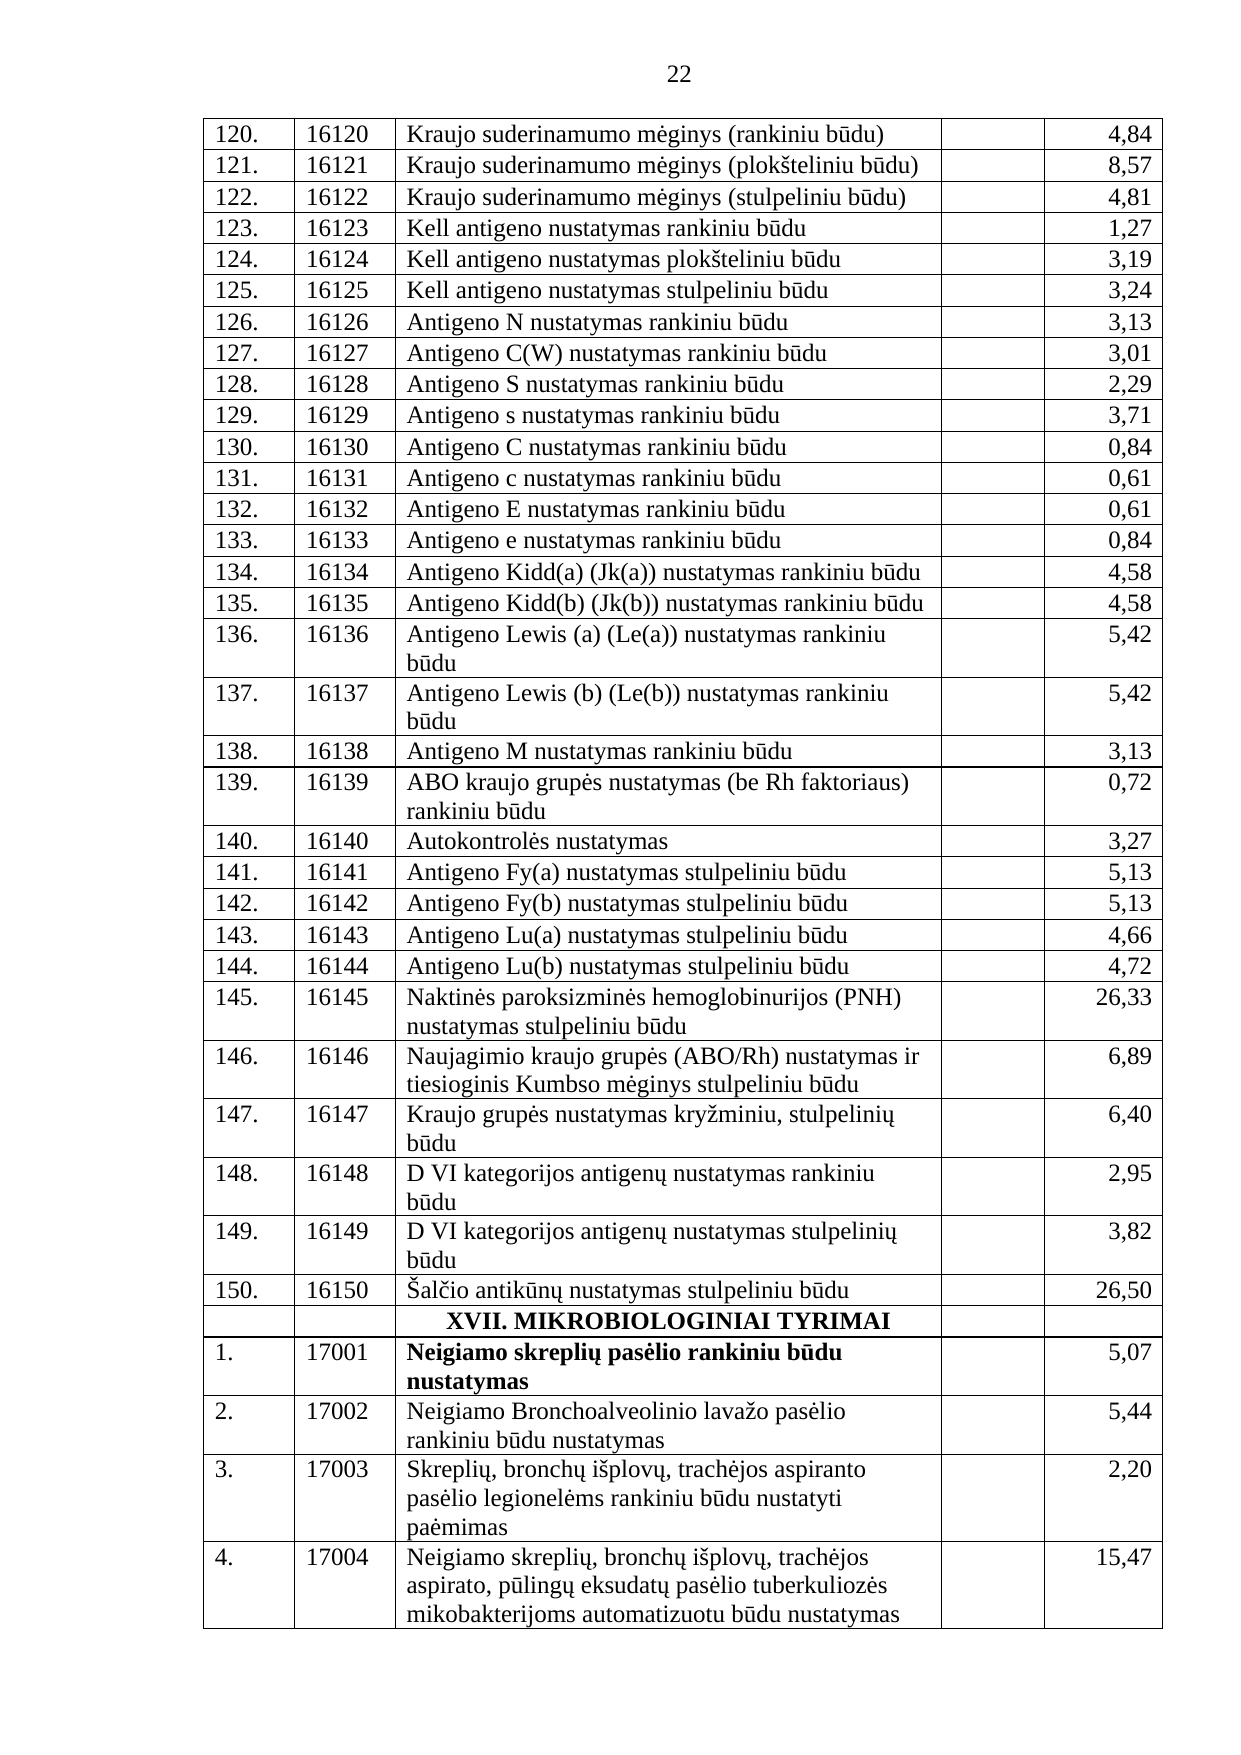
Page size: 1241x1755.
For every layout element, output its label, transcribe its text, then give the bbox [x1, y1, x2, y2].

table_cell 17004 [295, 1542, 395, 1628]
table_cell [1163, 618, 1240, 677]
table_cell 17001 [295, 1338, 395, 1395]
table_cell 6,40 [1045, 1099, 1162, 1157]
table_cell 16147 [295, 1099, 395, 1157]
table_cell 1,27 [1045, 213, 1162, 243]
table_cell [942, 951, 1044, 981]
table_cell [942, 307, 1044, 337]
table_cell 134. [204, 557, 294, 587]
table_cell 136. [204, 619, 294, 677]
table_cell [942, 678, 1044, 735]
table_cell [1163, 118, 1240, 149]
table_cell 6,89 [1045, 1041, 1162, 1098]
table_cell 5,44 [1045, 1396, 1162, 1453]
table_cell 5,42 [1045, 678, 1162, 735]
table_cell [942, 588, 1044, 618]
table_cell 150. [204, 1275, 294, 1305]
table_cell 1. [204, 1338, 294, 1395]
table_cell 121. [204, 150, 294, 181]
table_cell 120. [204, 119, 294, 149]
table_cell 16121 [295, 150, 395, 181]
table_cell [1163, 524, 1240, 556]
table_cell 3,24 [1045, 275, 1162, 306]
table_cell [1163, 243, 1240, 274]
table_cell [1163, 766, 1240, 825]
table_cell Antigeno Lewis (a) (Le(a)) nustatymas rankiniu būdu [396, 619, 941, 677]
table_cell [942, 275, 1044, 306]
table_cell 148. [204, 1158, 294, 1215]
table_cell 16120 [295, 119, 395, 149]
table_cell 3,13 [1045, 307, 1162, 337]
table_cell 16127 [295, 338, 395, 368]
table_cell 16129 [295, 400, 395, 431]
table_cell 3. [204, 1455, 294, 1541]
table_cell 16148 [295, 1158, 395, 1215]
table_cell 3,01 [1045, 338, 1162, 368]
table_cell 146. [204, 1041, 294, 1098]
table_cell XVII. MIKROBIOLOGINIAI TYRIMAI [396, 1306, 941, 1336]
table_cell [1163, 1336, 1240, 1395]
table_cell Kraujo suderinamumo mėginys (plokšteliniu būdu) [396, 150, 941, 181]
table_cell Naktinės paroksizminės hemoglobinurijos (PNH) nustatymas stulpeliniu būdu [396, 982, 941, 1040]
table_cell 16134 [295, 557, 395, 587]
table_cell 2,20 [1045, 1455, 1162, 1541]
table_cell 16138 [295, 736, 395, 766]
table_cell Kraujo suderinamumo mėginys (stulpeliniu būdu) [396, 182, 941, 212]
table_cell 138. [204, 736, 294, 766]
table_cell D VI kategorijos antigenų nustatymas stulpelinių būdu [396, 1216, 941, 1274]
table_cell [942, 494, 1044, 524]
table_cell [295, 1306, 395, 1336]
table_cell 144. [204, 951, 294, 981]
table_cell 4,84 [1045, 119, 1162, 149]
table_cell 16146 [295, 1041, 395, 1098]
table_cell Antigeno Lu(a) nustatymas stulpeliniu būdu [396, 920, 941, 950]
table_cell 16142 [295, 889, 395, 919]
table_cell Šalčio antikūnų nustatymas stulpeliniu būdu [396, 1275, 941, 1305]
table_cell Antigeno M nustatymas rankiniu būdu [396, 736, 941, 766]
table_cell [1163, 337, 1240, 368]
table_cell Antigeno c nustatymas rankiniu būdu [396, 463, 941, 493]
table_cell [942, 889, 1044, 919]
table_cell Naujagimio kraujo grupės (ABO/Rh) nustatymas ir tiesioginis Kumbso mėginys stulpeliniu būdu [396, 1041, 941, 1098]
table_cell Antigeno e nustatymas rankiniu būdu [396, 525, 941, 556]
table_cell ABO kraujo grupės nustatymas (be Rh faktoriaus) rankiniu būdu [396, 768, 941, 825]
table_cell 3,19 [1045, 244, 1162, 274]
table_cell 16150 [295, 1275, 395, 1305]
table_cell Kraujo grupės nustatymas kryžminiu, stulpelinių būdu [396, 1099, 941, 1157]
table_cell 2. [204, 1396, 294, 1453]
table_cell [1163, 149, 1240, 181]
table_cell 16124 [295, 244, 395, 274]
table_cell 131. [204, 463, 294, 493]
table_cell [1163, 1395, 1240, 1453]
table_cell [1163, 1274, 1240, 1305]
table_cell [1163, 368, 1240, 399]
table_cell [942, 150, 1044, 181]
table_cell Antigeno Fy(a) nustatymas stulpeliniu būdu [396, 857, 941, 887]
table_cell 124. [204, 244, 294, 274]
table_cell 16140 [295, 826, 395, 856]
table_cell 17003 [295, 1455, 395, 1541]
table_cell Neigiamo skreplių pasėlio rankiniu būdu nustatymas [396, 1338, 941, 1395]
table_cell [1163, 677, 1240, 735]
table_cell 127. [204, 338, 294, 368]
table_cell 16133 [295, 525, 395, 556]
table_cell [942, 338, 1044, 368]
table_cell 128. [204, 369, 294, 399]
table_cell Antigeno Fy(b) nustatymas stulpeliniu būdu [396, 889, 941, 919]
table_cell 3,71 [1045, 400, 1162, 431]
table_cell [942, 400, 1044, 431]
table_cell D VI kategorijos antigenų nustatymas rankiniu būdu [396, 1158, 941, 1215]
table_cell [942, 1158, 1044, 1215]
table_cell [1163, 587, 1240, 618]
table_cell [1163, 950, 1240, 981]
table_cell 126. [204, 307, 294, 337]
table_cell [1163, 888, 1240, 919]
table_cell 145. [204, 982, 294, 1040]
table_cell [1163, 181, 1240, 212]
table_cell 16126 [295, 307, 395, 337]
table_cell [942, 736, 1044, 766]
table_cell [1163, 1098, 1240, 1157]
table_cell [942, 182, 1044, 212]
table_cell [1163, 212, 1240, 243]
table_cell [942, 1338, 1044, 1395]
table_cell Antigeno Kidd(b) (Jk(b)) nustatymas rankiniu būdu [396, 588, 941, 618]
table_cell 5,13 [1045, 857, 1162, 887]
table_cell 16131 [295, 463, 395, 493]
table_cell [942, 1275, 1044, 1305]
table_cell 16144 [295, 951, 395, 981]
table_cell [942, 1396, 1044, 1453]
table_cell 123. [204, 213, 294, 243]
table_cell 16123 [295, 213, 395, 243]
table_cell 0,72 [1045, 768, 1162, 825]
table_cell [942, 213, 1044, 243]
table_cell [1163, 1157, 1240, 1215]
table_cell [1163, 919, 1240, 950]
table_cell 16143 [295, 920, 395, 950]
table_cell [1163, 735, 1240, 766]
table_cell [1163, 556, 1240, 587]
table_cell 149. [204, 1216, 294, 1274]
table_cell [1163, 274, 1240, 306]
table_cell 26,50 [1045, 1275, 1162, 1305]
table_cell 139. [204, 768, 294, 825]
table_cell [942, 982, 1044, 1040]
table_cell [942, 119, 1044, 149]
table_cell Neigiamo Bronchoalveolinio lavažo pasėlio rankiniu būdu nustatymas [396, 1396, 941, 1453]
table_cell 26,33 [1045, 982, 1162, 1040]
table_cell Kell antigeno nustatymas stulpeliniu būdu [396, 275, 941, 306]
table_cell 4,81 [1045, 182, 1162, 212]
table_cell [1163, 306, 1240, 337]
table_cell 2,95 [1045, 1158, 1162, 1215]
table_cell Antigeno C(W) nustatymas rankiniu būdu [396, 338, 941, 368]
table_cell 5,07 [1045, 1338, 1162, 1395]
table_cell [1163, 1215, 1240, 1274]
table_cell 137. [204, 678, 294, 735]
table_cell [1163, 493, 1240, 524]
table_cell 129. [204, 400, 294, 431]
table_cell 140. [204, 826, 294, 856]
table_cell [942, 857, 1044, 887]
table_cell 141. [204, 857, 294, 887]
table_cell 0,84 [1045, 525, 1162, 556]
table_cell 15,47 [1045, 1542, 1162, 1628]
table_cell [1163, 825, 1240, 856]
table_cell 4,72 [1045, 951, 1162, 981]
table_cell [942, 463, 1044, 493]
table_cell Antigeno C nustatymas rankiniu būdu [396, 432, 941, 462]
table_cell [942, 1306, 1044, 1336]
table_cell Kell antigeno nustatymas plokšteliniu būdu [396, 244, 941, 274]
table_cell Antigeno E nustatymas rankiniu būdu [396, 494, 941, 524]
table_cell 4,58 [1045, 588, 1162, 618]
table_cell 16145 [295, 982, 395, 1040]
table_cell [1163, 981, 1240, 1040]
table_cell [1163, 1541, 1240, 1628]
table_cell 16130 [295, 432, 395, 462]
table_cell 142. [204, 889, 294, 919]
table_cell 132. [204, 494, 294, 524]
table_cell 0,61 [1045, 494, 1162, 524]
table_cell Skreplių, bronchų išplovų, trachėjos aspiranto pasėlio legionelėms rankiniu būdu nustatyti paėmimas [396, 1455, 941, 1541]
table_cell Antigeno Lewis (b) (Le(b)) nustatymas rankiniu būdu [396, 678, 941, 735]
table_cell [1163, 1305, 1240, 1336]
table_cell 17002 [295, 1396, 395, 1453]
table_cell 0,84 [1045, 432, 1162, 462]
table_cell [1163, 399, 1240, 431]
table_cell [942, 1542, 1044, 1628]
table_cell [204, 1306, 294, 1336]
table_cell Antigeno Lu(b) nustatymas stulpeliniu būdu [396, 951, 941, 981]
table_cell [1163, 462, 1240, 493]
table_cell 130. [204, 432, 294, 462]
table_cell 4,58 [1045, 557, 1162, 587]
table_cell 147. [204, 1099, 294, 1157]
table_cell 0,61 [1045, 463, 1162, 493]
table_cell 16141 [295, 857, 395, 887]
table_cell 16137 [295, 678, 395, 735]
table_cell Antigeno S nustatymas rankiniu būdu [396, 369, 941, 399]
table_cell Antigeno Kidd(a) (Jk(a)) nustatymas rankiniu būdu [396, 557, 941, 587]
table_cell [942, 1041, 1044, 1098]
table_cell Neigiamo skreplių, bronchų išplovų, trachėjos aspirato, pūlingų eksudatų pasėlio tuberkuliozės mikobakterijoms automatizuotu būdu nustatymas [396, 1542, 941, 1628]
table_cell [1163, 856, 1240, 887]
table_cell [942, 619, 1044, 677]
table_cell 122. [204, 182, 294, 212]
table_cell Kell antigeno nustatymas rankiniu būdu [396, 213, 941, 243]
table_cell 125. [204, 275, 294, 306]
table_cell 16128 [295, 369, 395, 399]
table_cell 16135 [295, 588, 395, 618]
table_cell Kraujo suderinamumo mėginys (rankiniu būdu) [396, 119, 941, 149]
table_cell 8,57 [1045, 150, 1162, 181]
table_cell 4. [204, 1542, 294, 1628]
table_cell 5,13 [1045, 889, 1162, 919]
table_cell 16125 [295, 275, 395, 306]
table_cell 4,66 [1045, 920, 1162, 950]
table_cell [942, 1216, 1044, 1274]
table_cell 2,29 [1045, 369, 1162, 399]
table_cell [942, 432, 1044, 462]
table_cell [942, 826, 1044, 856]
table_cell 3,27 [1045, 826, 1162, 856]
table_cell 133. [204, 525, 294, 556]
table_cell 143. [204, 920, 294, 950]
table_cell [942, 920, 1044, 950]
table_cell 16132 [295, 494, 395, 524]
table_cell [942, 525, 1044, 556]
table_cell [942, 557, 1044, 587]
table_cell 16149 [295, 1216, 395, 1274]
table_cell Antigeno N nustatymas rankiniu būdu [396, 307, 941, 337]
table_cell [1045, 1306, 1162, 1336]
table_cell [1163, 431, 1240, 462]
table_cell [1163, 1040, 1240, 1098]
table_cell 16122 [295, 182, 395, 212]
table_cell 16136 [295, 619, 395, 677]
table_cell 3,13 [1045, 736, 1162, 766]
table_cell Autokontrolės nustatymas [396, 826, 941, 856]
table_cell [942, 768, 1044, 825]
table_cell 5,42 [1045, 619, 1162, 677]
table_cell 3,82 [1045, 1216, 1162, 1274]
table_cell [942, 1099, 1044, 1157]
table_cell [1163, 1454, 1240, 1541]
table_cell [942, 369, 1044, 399]
table_cell 135. [204, 588, 294, 618]
table_cell Antigeno s nustatymas rankiniu būdu [396, 400, 941, 431]
table_cell [942, 1455, 1044, 1541]
table_cell 16139 [295, 768, 395, 825]
table_cell [942, 244, 1044, 274]
